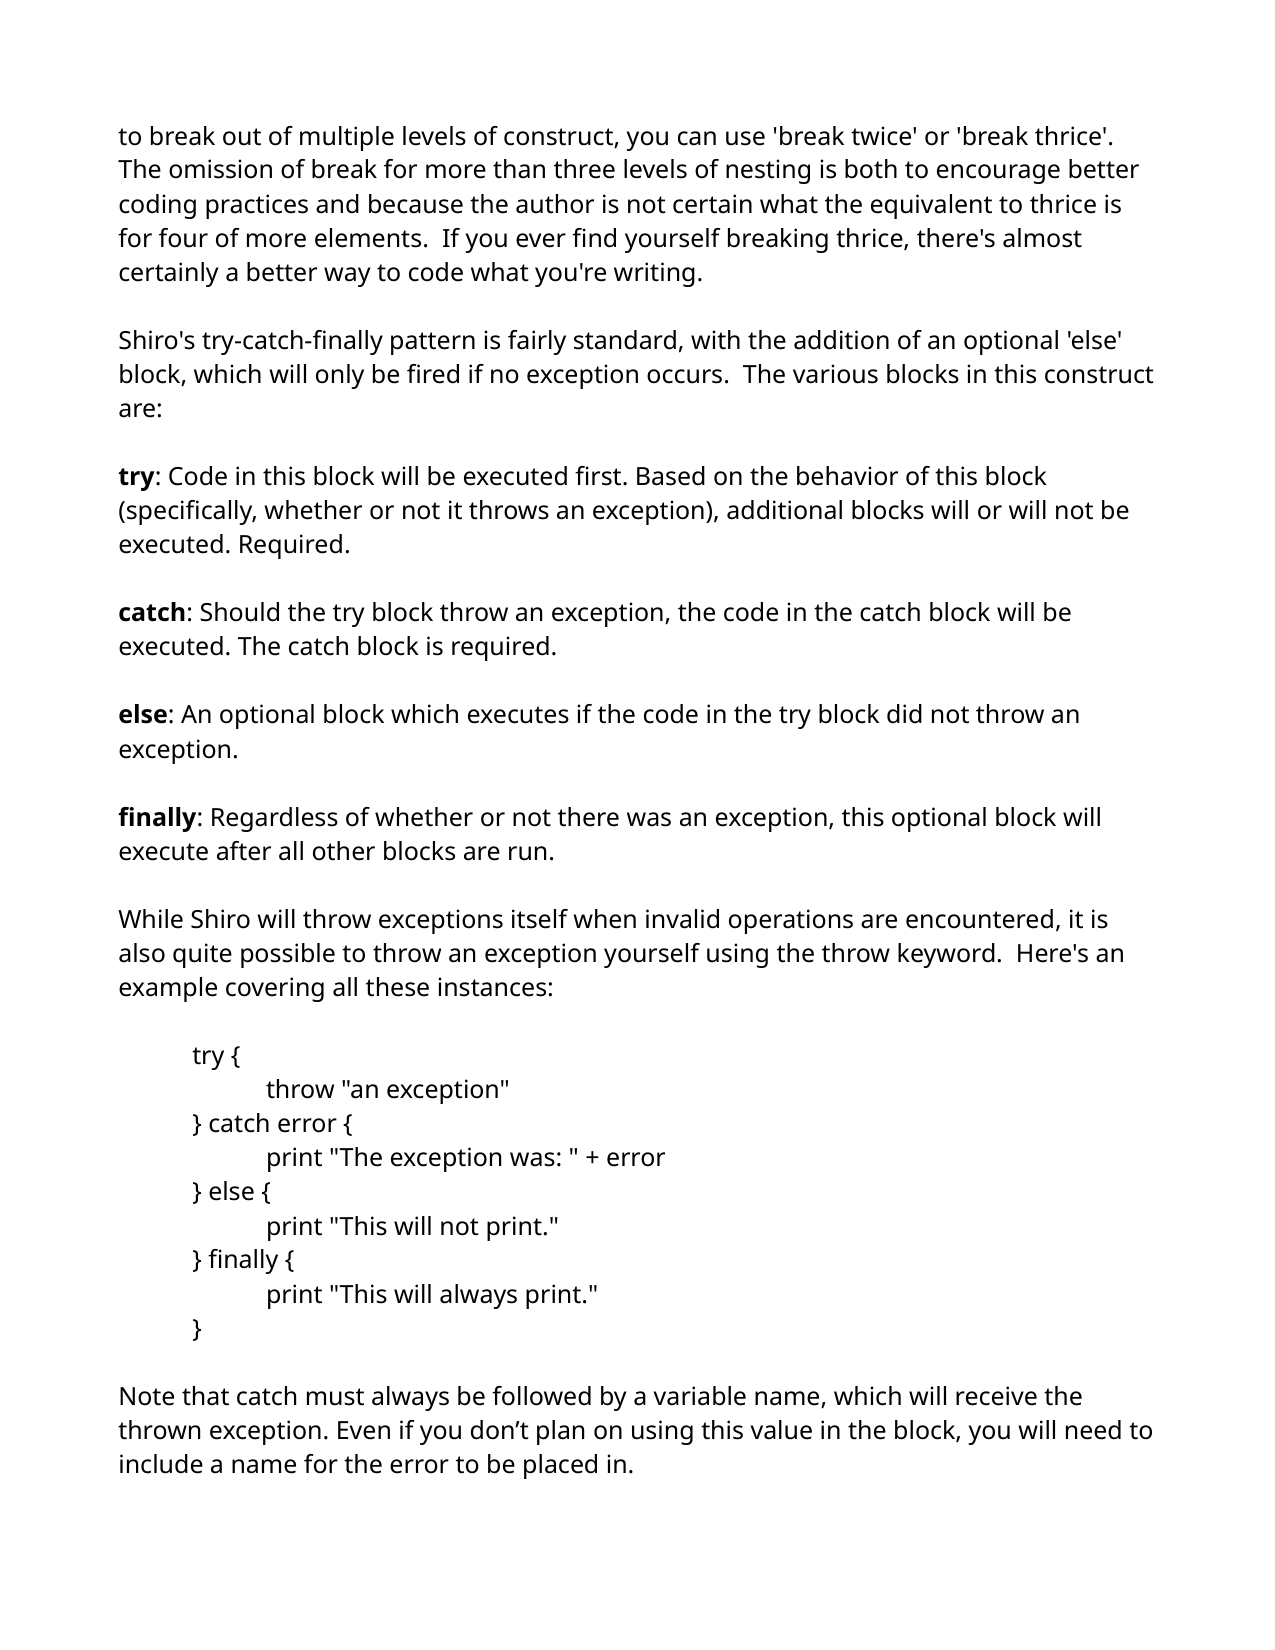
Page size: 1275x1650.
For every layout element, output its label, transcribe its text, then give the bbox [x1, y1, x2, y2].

text } [118, 1310, 1157, 1344]
text print "This will not print." [118, 1208, 1157, 1242]
text else: An optional block which executes if the code in the try block did not throw an exception. [118, 697, 1157, 765]
text While Shiro will throw exceptions itself when invalid operations are encountered, it is also quite possible to throw an exception yourself using the throw keyword. Here's an example covering all these instances: [118, 902, 1157, 1004]
text Shiro's try-catch-finally pattern is fairly standard, with the addition of an optional 'else' block, which will only be fired if no exception occurs. The various blocks in this construct are: [118, 322, 1157, 425]
text finally: Regardless of whether or not there was an exception, this optional block will execute after all other blocks are run. [118, 799, 1157, 867]
text } catch error { [118, 1106, 1157, 1140]
text print "This will always print." [118, 1276, 1157, 1310]
text try { [118, 1038, 1157, 1072]
text catch: Should the try block throw an exception, the code in the catch block will be executed. The catch block is required. [118, 595, 1157, 663]
text try: Code in this block will be executed first. Based on the behavior of this block (specifically, whether or not it throws an exception), additional blocks will or will not be executed. Required. [118, 459, 1157, 561]
text Note that catch must always be followed by a variable name, which will receive the thrown exception. Even if you don’t plan on using this value in the block, you will need to include a name for the error to be placed in. [118, 1378, 1157, 1481]
text to break out of multiple levels of construct, you can use 'break twice' or 'break thrice'. The omission of break for more than three levels of nesting is both to encourage better coding practices and because the author is not certain what the equivalent to thrice is for four of more elements. If you ever find yourself breaking thrice, there's almost certainly a better way to code what you're writing. [118, 118, 1157, 288]
text print "The exception was: " + error [118, 1140, 1157, 1174]
text } finally { [118, 1242, 1157, 1276]
text throw "an exception" [118, 1072, 1157, 1106]
text } else { [118, 1174, 1157, 1208]
